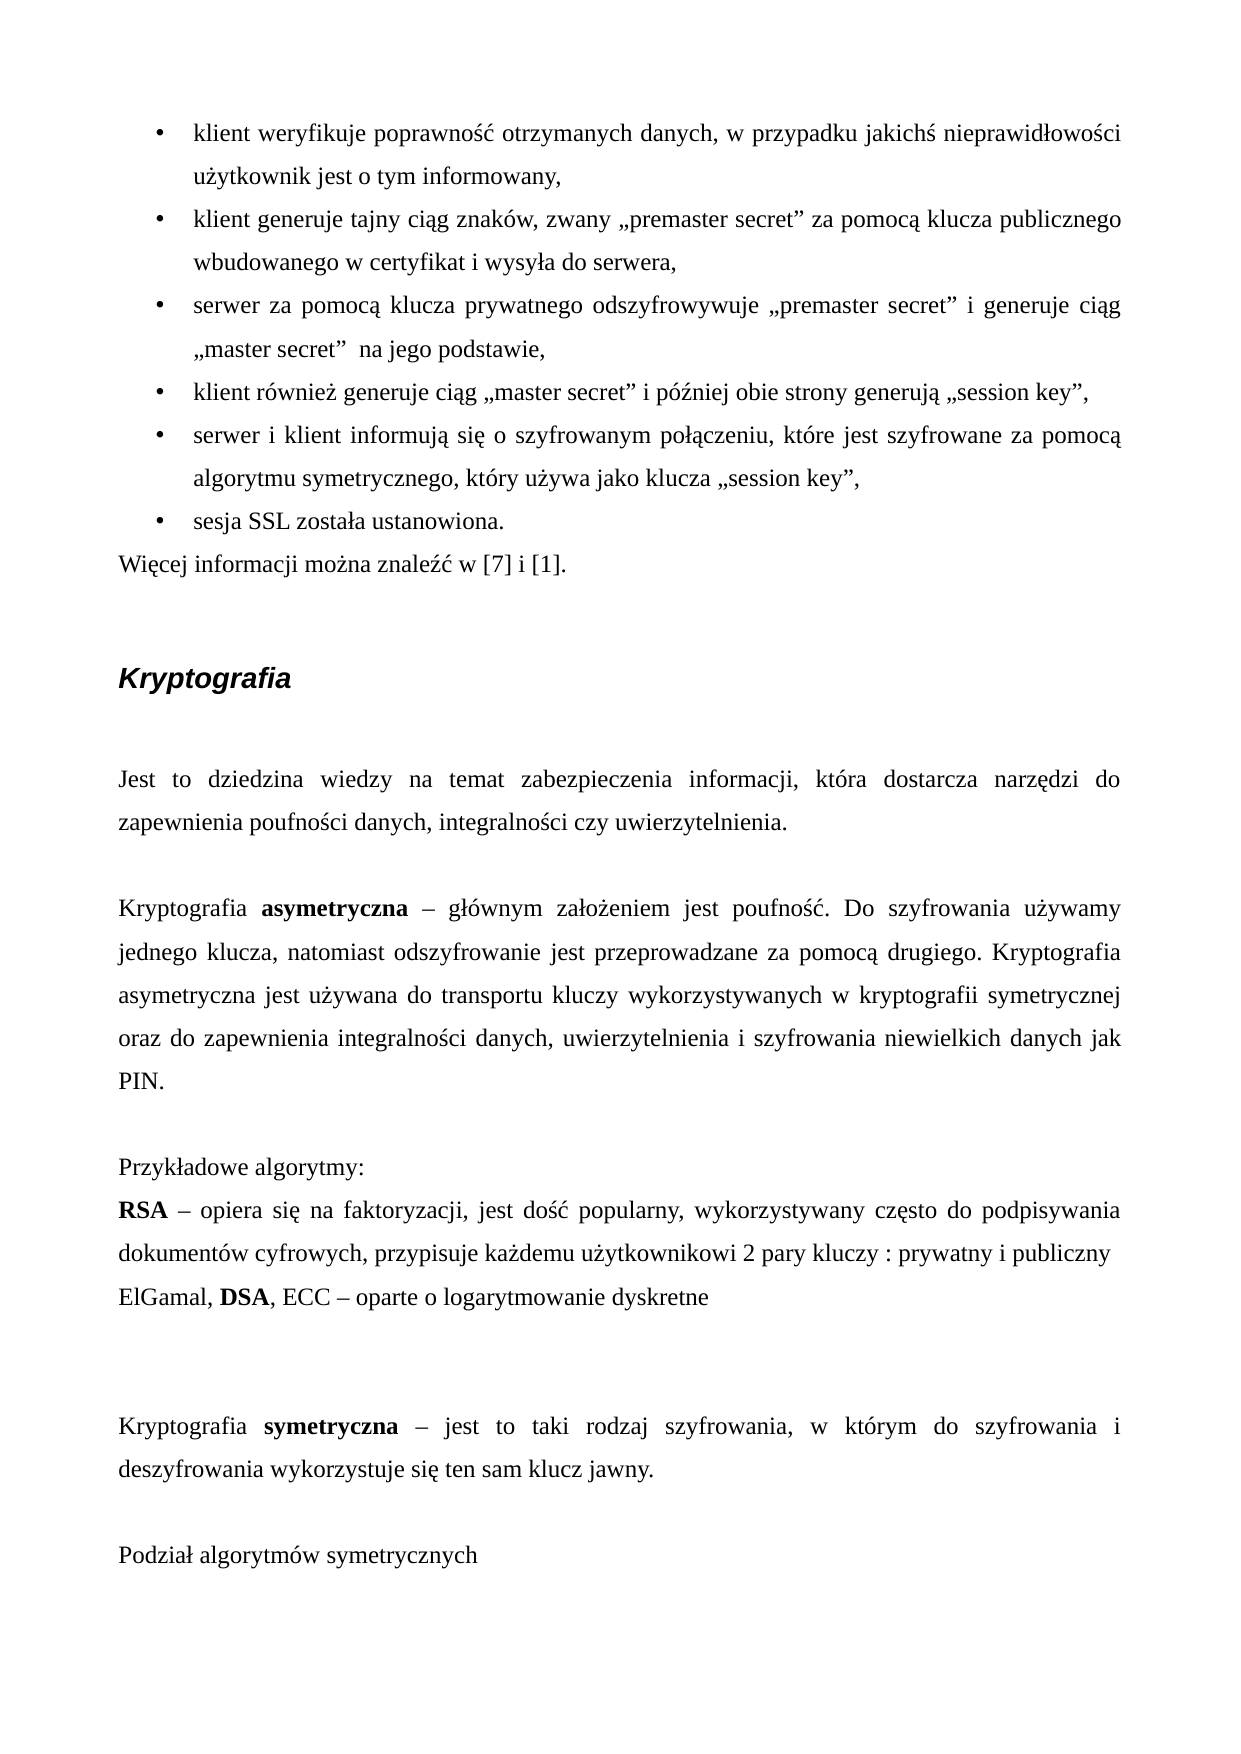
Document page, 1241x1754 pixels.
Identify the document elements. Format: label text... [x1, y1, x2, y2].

subtitle Kryptografia [118, 661, 1122, 694]
list klient również generuje ciąg „master secret” i później obie strony generują „session key”, [156, 377, 1122, 406]
list serwer i klient informują się o szyfrowanym połączeniu, które jest szyfrowane za pomocą algorytmu symetrycznego, który używa jako klucza „session key”, [156, 420, 1122, 492]
text Kryptografia symetryczna – jest to taki rodzaj szyfrowania, w którym do szyfrowania i deszyfrowania wykorzystuje się ten sam klucz jawny. [118, 1411, 1122, 1483]
text ElGamal, DSA, ECC – oparte o logarytmowanie dyskretne [118, 1282, 1122, 1310]
list klient weryfikuje poprawność otrzymanych danych, w przypadku jakichś nieprawidłowości użytkownik jest o tym informowany, [156, 118, 1122, 190]
text Więcej informacji można znaleźć w [7] i [1]. [118, 549, 1122, 578]
list klient generuje tajny ciąg znaków, zwany „premaster secret” za pomocą klucza publicznego wbudowanego w certyfikat i wysyła do serwera, [156, 204, 1122, 276]
list sesja SSL została ustanowiona. [156, 506, 1122, 535]
text Podział algorytmów symetrycznych [118, 1540, 1122, 1569]
text RSA – opiera się na faktoryzacji, jest dość popularny, wykorzystywany często do podpisywania dokumentów cyfrowych, przypisuje każdemu użytkownikowi 2 pary kluczy : prywatny i publiczny [118, 1195, 1122, 1267]
list serwer za pomocą klucza prywatnego odszyfrowywuje „premaster secret” i generuje ciąg „master secret” na jego podstawie, [156, 291, 1122, 362]
text Kryptografia asymetryczna – głównym założeniem jest poufność. Do szyfrowania używamy jednego klucza, natomiast odszyfrowanie jest przeprowadzane za pomocą drugiego. Kryptografia asymetryczna jest używana do transportu kluczy wykorzystywanych w kryptografii symetrycznej oraz do zapewnienia integralności danych, uwierzytelnienia i szyfrowania niewielkich danych jak PIN. [118, 893, 1122, 1095]
text Przykładowe algorytmy: [118, 1152, 1122, 1181]
text Jest to dziedzina wiedzy na temat zabezpieczenia informacji, która dostarcza narzędzi do zapewnienia poufności danych, integralności czy uwierzytelnienia. [118, 764, 1122, 836]
